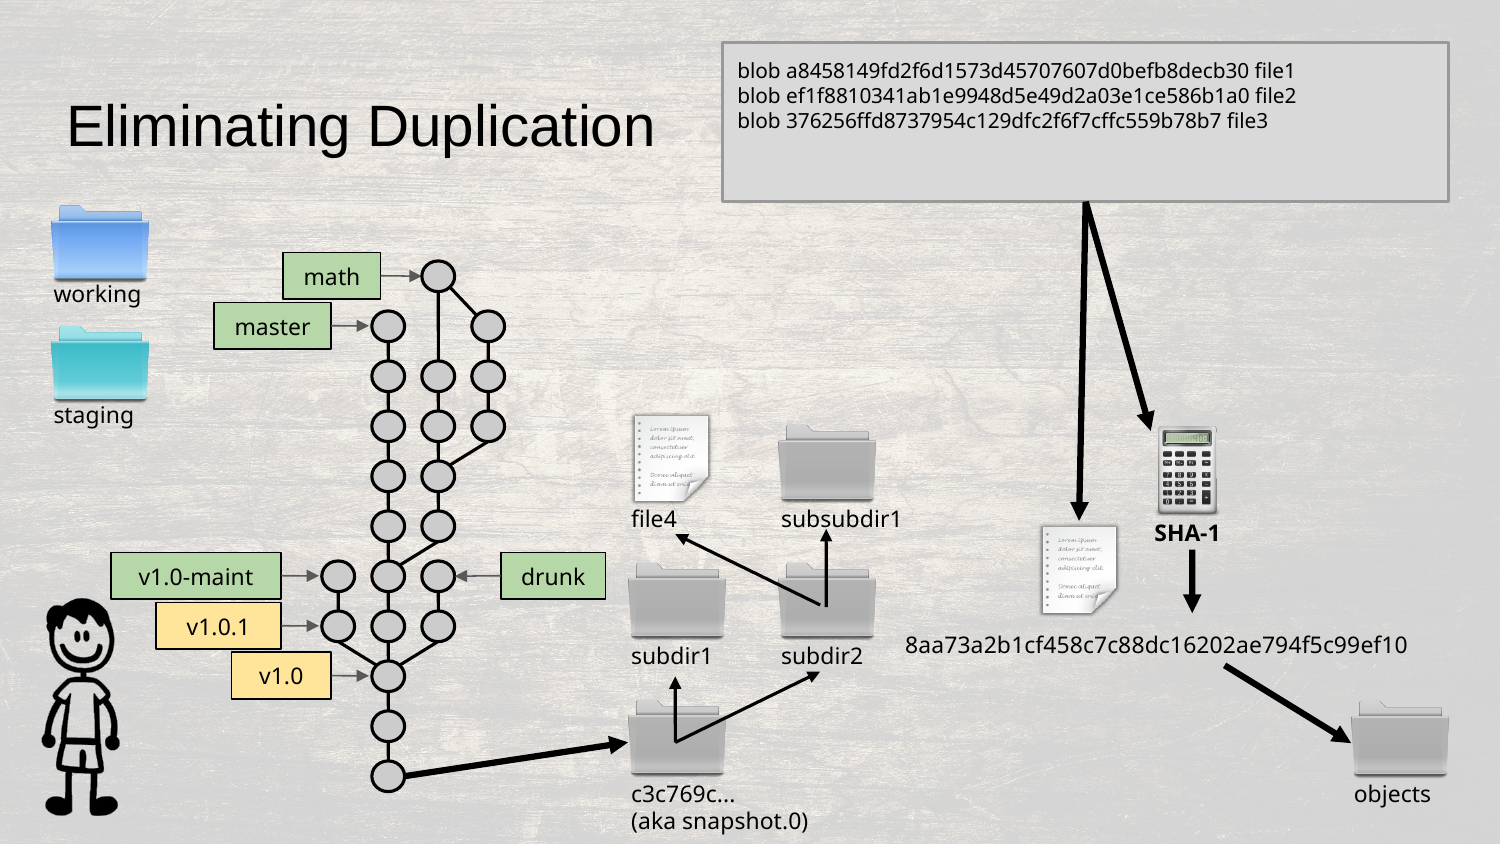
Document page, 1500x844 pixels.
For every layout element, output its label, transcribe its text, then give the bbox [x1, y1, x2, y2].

text_box working [38, 265, 239, 332]
text_box [321, 560, 355, 592]
text_box [371, 611, 405, 642]
text_box [421, 361, 455, 392]
picture [0, 0, 1500, 844]
text_box v1.0-maint [110, 552, 282, 600]
text_box subdir1 [615, 626, 765, 693]
text_box master [214, 302, 332, 350]
text_box [471, 361, 505, 392]
text_box [421, 260, 455, 292]
text_box file4 [615, 489, 816, 556]
text_box [421, 511, 455, 542]
text_box [321, 611, 355, 642]
text_box [371, 411, 405, 442]
text_box [371, 511, 405, 542]
text_box [471, 310, 505, 342]
text_box [471, 411, 505, 442]
text_box math [283, 252, 381, 300]
text_box c3c769c... (aka snapshot.0) [615, 764, 877, 831]
text_box subdir2 [765, 626, 966, 693]
text_box v1.0.1 [156, 602, 282, 650]
text_box [371, 461, 405, 492]
text_box staging [38, 385, 239, 452]
text_box subsubdir1 [816, 489, 966, 556]
text_box drunk [500, 552, 606, 600]
text_box SHA-1 [1139, 503, 1245, 551]
text_box [371, 361, 405, 392]
text_box [421, 411, 455, 442]
text_box [421, 461, 455, 492]
text_box v1.0 [231, 652, 332, 700]
text_box blob a8458149fd2f6d1573d45707607d0befb8decb30 file1 blob ef1f8810341ab1e9948d5e49d2a03e1ce586b1a0 file2 blob 376256ffd8737954c129dfc2f6f7cffc559b78b7 file3 [722, 42, 1449, 202]
text_box [421, 611, 455, 642]
text_box [421, 560, 455, 592]
text_box objects [1338, 765, 1500, 832]
text_box 8aa73a2b1cf458c7c88dc16202ae794f5c99ef10 [890, 615, 1495, 682]
text_box [371, 761, 405, 792]
title Eliminating Duplication [51, 72, 722, 167]
text_box [371, 310, 405, 342]
text_box [371, 661, 405, 692]
text_box [371, 711, 405, 742]
text_box [371, 561, 405, 592]
